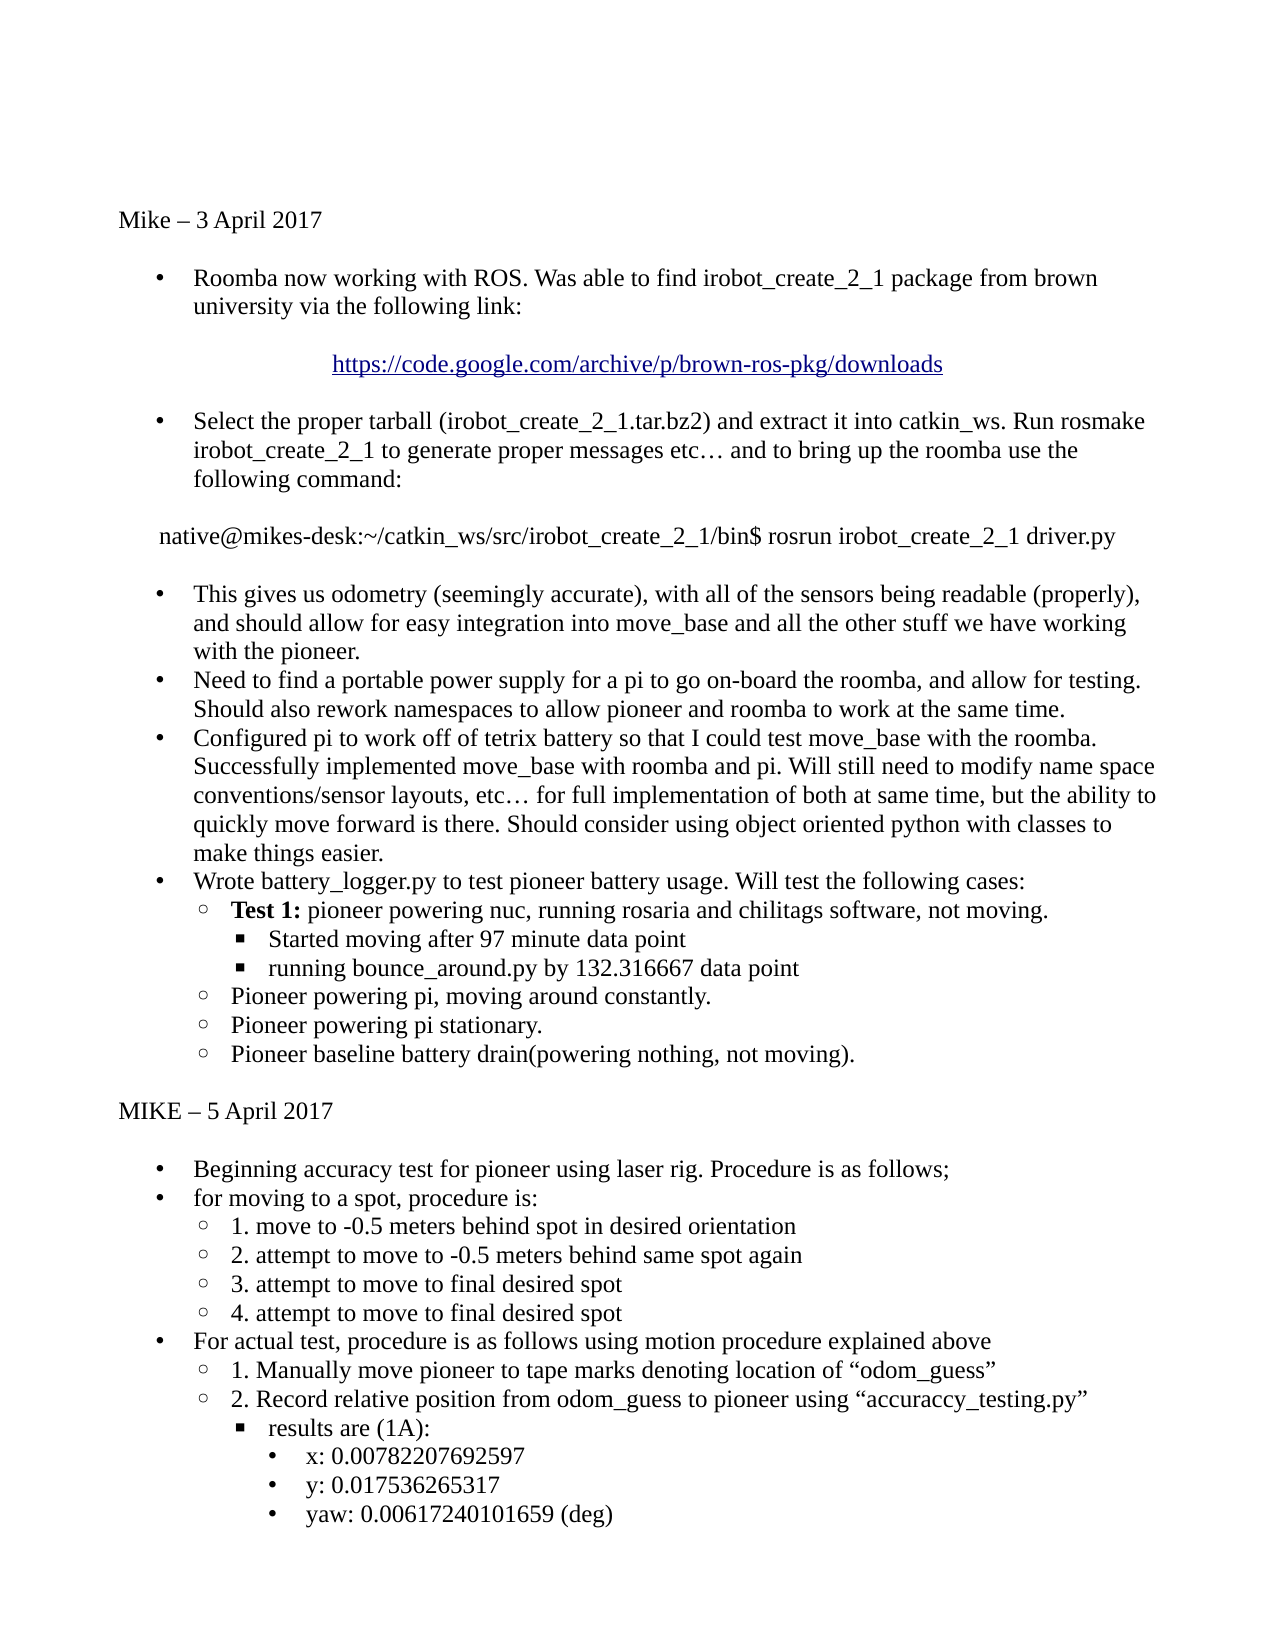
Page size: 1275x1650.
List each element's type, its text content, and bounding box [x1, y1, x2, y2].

list Pioneer baseline battery drain(powering nothing, not moving). [193, 1039, 1157, 1068]
list Select the proper tarball (irobot_create_2_1.tar.bz2) and extract it into catkin_ws. Run rosmake irobot_create_2_1 to generate proper messages etc… and to bring up the roomba use the following command: [156, 406, 1157, 493]
list running bounce_around.py by 132.316667 data point [231, 953, 1157, 981]
list For actual test, procedure is as follows using motion procedure explained above [156, 1326, 1157, 1355]
list for moving to a spot, procedure is: [156, 1183, 1157, 1211]
list Test 1: pioneer powering nuc, running rosaria and chilitags software, not moving. [193, 895, 1157, 924]
text https://code.google.com/archive/p/brown-ros-pkg/downloads [118, 349, 1157, 378]
list 4. attempt to move to final desired spot [193, 1298, 1157, 1326]
list 1. Manually move pioneer to tape marks denoting location of “odom_guess” [193, 1355, 1157, 1384]
text Mike – 3 April 2017 [118, 205, 1157, 234]
list Configured pi to work off of tetrix battery so that I could test move_base with the roomba. Successfully implemented move_base with roomba and pi. Will still need to modify name space conventions/sensor layouts, etc… for full implementation of both at same time, but the ability to quickly move forward is there. Should consider using object oriented python with classes to make things easier. [156, 723, 1157, 866]
list Roomba now working with ROS. Was able to find irobot_create_2_1 package from brown university via the following link: [156, 263, 1157, 320]
list 3. attempt to move to final desired spot [193, 1269, 1157, 1298]
list yaw: 0.00617240101659 (deg) [268, 1499, 1157, 1528]
list 1. move to -0.5 meters behind spot in desired orientation [193, 1211, 1157, 1240]
list x: 0.00782207692597 [268, 1441, 1157, 1470]
list Beginning accuracy test for pioneer using laser rig. Procedure is as follows; [156, 1154, 1157, 1183]
list Wrote battery_logger.py to test pioneer battery usage. Will test the following cases: [156, 866, 1157, 895]
list 2. attempt to move to -0.5 meters behind same spot again [193, 1240, 1157, 1269]
text MIKE – 5 April 2017 [118, 1096, 1157, 1125]
list Pioneer powering pi stationary. [193, 1010, 1157, 1039]
list 2. Record relative position from odom_guess to pioneer using “accuraccy_testing.py” [193, 1384, 1157, 1413]
list y: 0.017536265317 [268, 1470, 1157, 1499]
text native@mikes-desk:~/catkin_ws/src/irobot_create_2_1/bin$ rosrun irobot_create_2_1 driver.py [118, 521, 1157, 550]
list This gives us odometry (seemingly accurate), with all of the sensors being readable (properly), and should allow for easy integration into move_base and all the other stuff we have working with the pioneer. [156, 579, 1157, 665]
list Need to find a portable power supply for a pi to go on-board the roomba, and allow for testing. Should also rework namespaces to allow pioneer and roomba to work at the same time. [156, 665, 1157, 723]
list Started moving after 97 minute data point [231, 924, 1157, 953]
list results are (1A): [231, 1413, 1157, 1441]
list Pioneer powering pi, moving around constantly. [193, 981, 1157, 1010]
